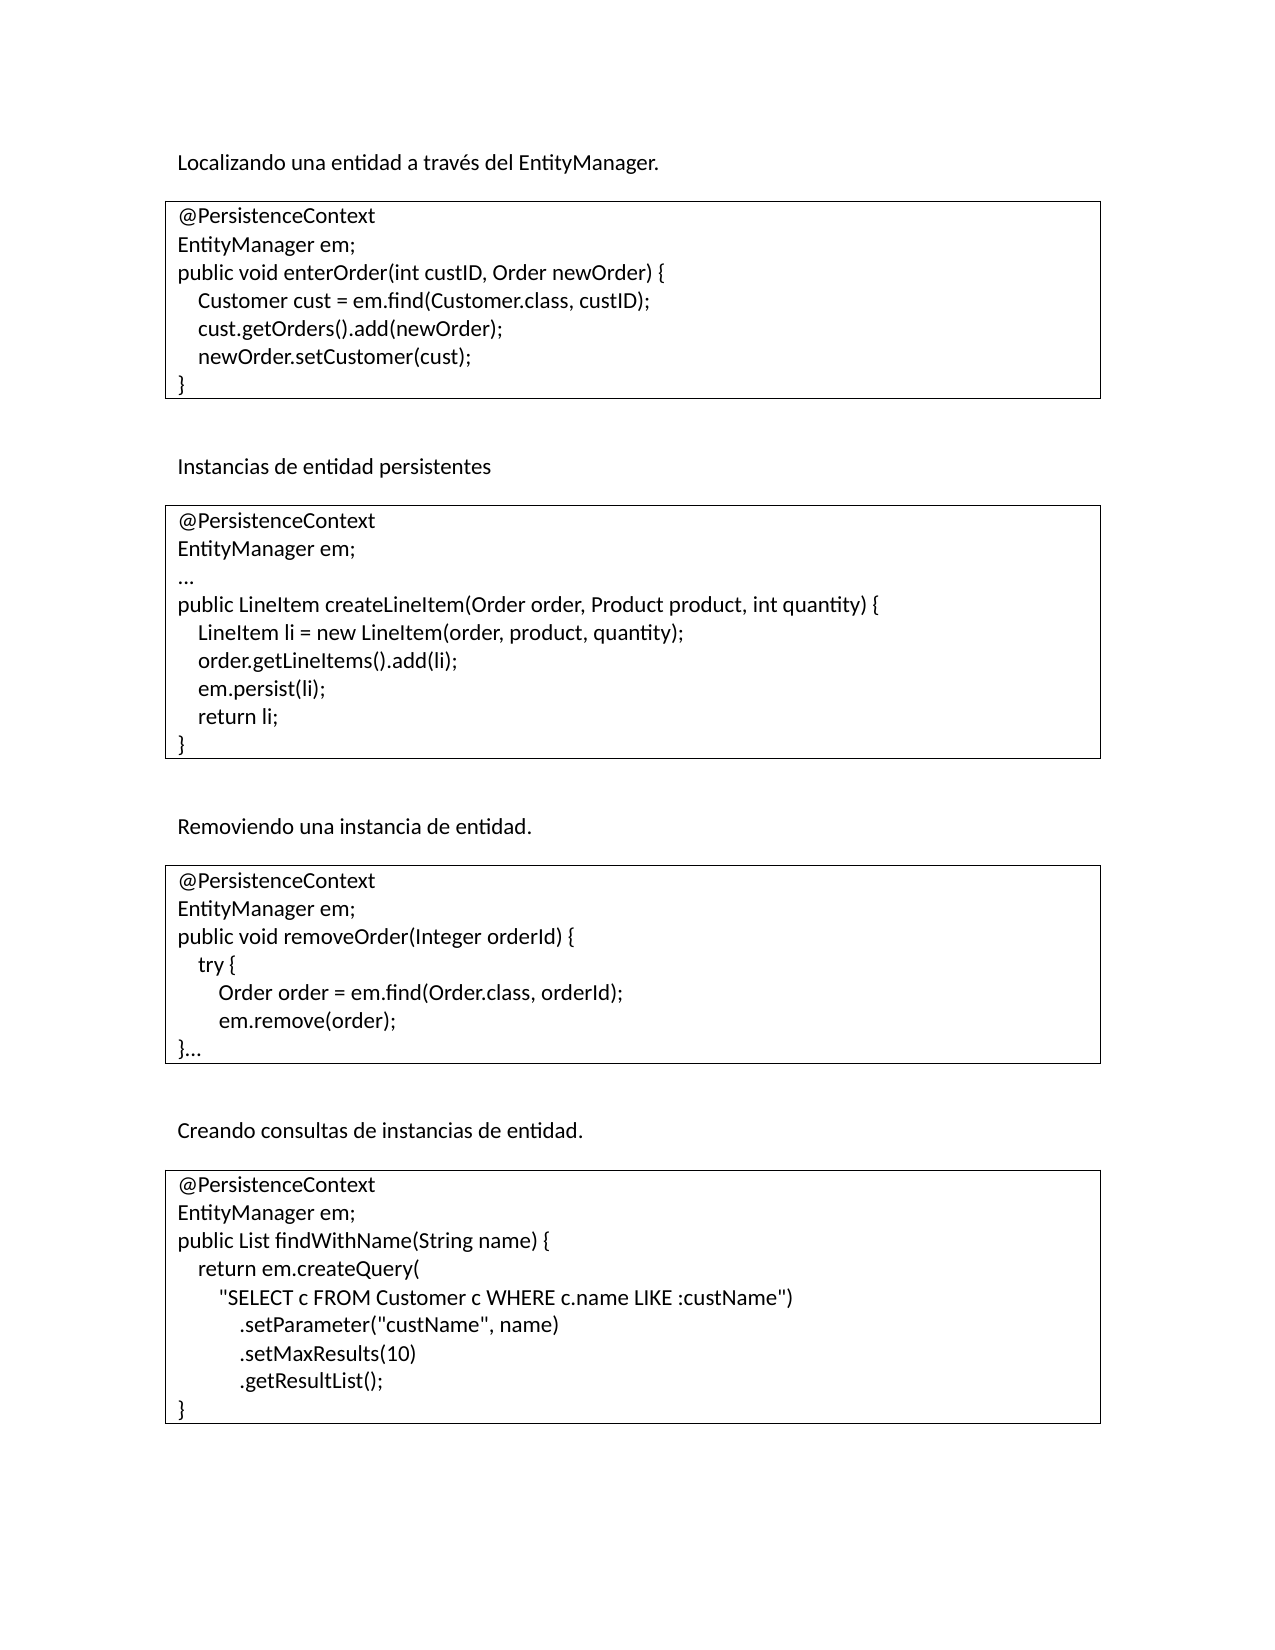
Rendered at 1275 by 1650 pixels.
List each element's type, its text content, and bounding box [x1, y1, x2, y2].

table_header @PersistenceContext EntityManager em; ... public LineItem createLineItem(Order order, Product product, int quantity) { LineItem li = new LineItem(order, product, quantity); order.getLineItems().add(li); em.persist(li); return li; } [166, 506, 1100, 758]
text Localizando una entidad a través del EntityManager. [177, 148, 1098, 176]
text Removiendo una instancia de entidad. [177, 812, 1098, 840]
table_header @PersistenceContext EntityManager em; public List findWithName(String name) { return em.createQuery( "SELECT c FROM Customer c WHERE c.name LIKE :custName") .setParameter("custName", name) .setMaxResults(10) .getResultList(); } [166, 1171, 1100, 1423]
table_header @PersistenceContext EntityManager em; public void removeOrder(Integer orderId) { try { Order order = em.find(Order.class, orderId); em.remove(order); }... [166, 866, 1100, 1062]
text Creando consultas de instancias de entidad. [177, 1116, 1098, 1144]
table_header @PersistenceContext EntityManager em; public void enterOrder(int custID, Order newOrder) { Customer cust = em.find(Customer.class, custID); cust.getOrders().add(newOrder); newOrder.setCustomer(cust); } [166, 202, 1100, 398]
text Instancias de entidad persistentes [177, 452, 1098, 480]
